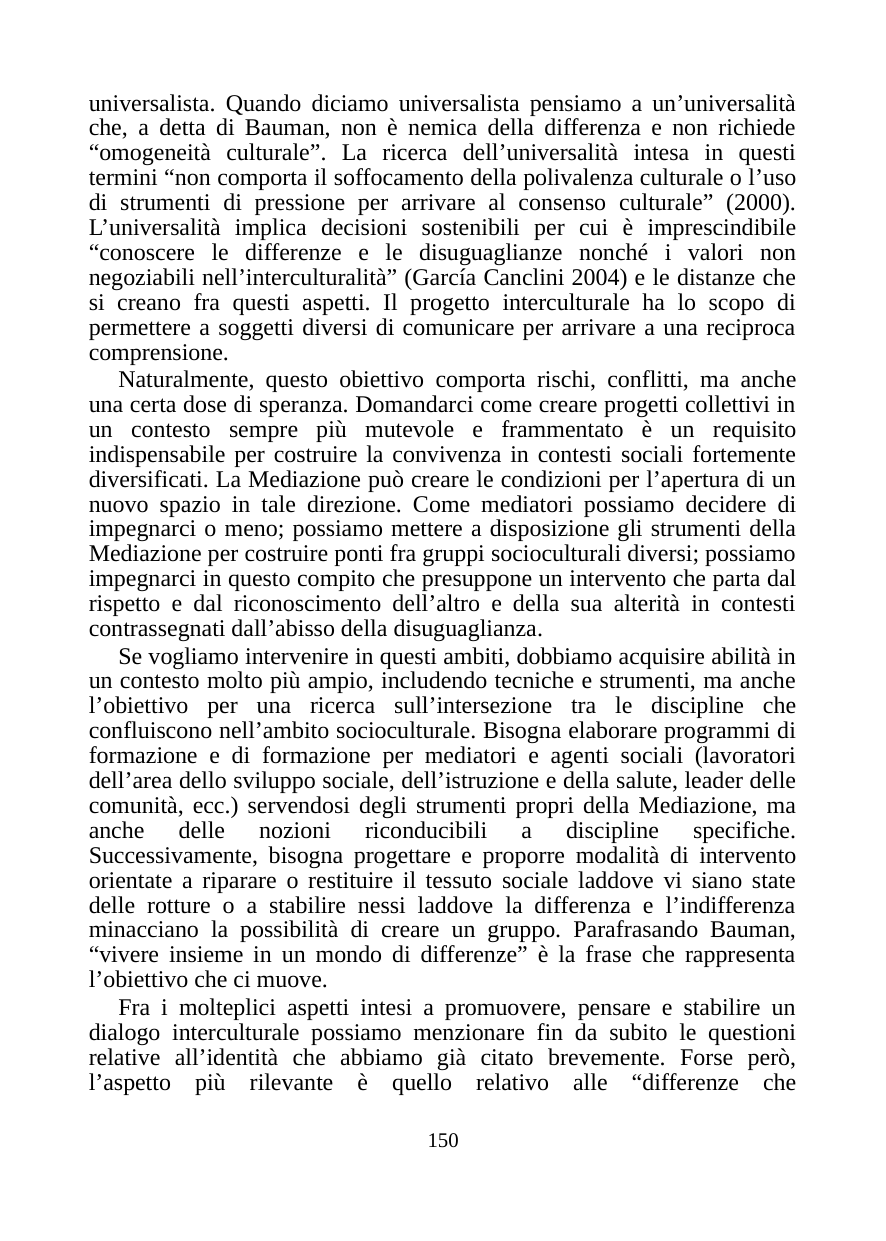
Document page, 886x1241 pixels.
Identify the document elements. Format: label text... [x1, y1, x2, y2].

text universalista. Quando diciamo universalista pensiamo a un’universalità che, a detta di Bauman, non è nemica della differenza e non richiede “omogeneità culturale”. La ricerca dell’universalità intesa in questi termini “non comporta il soffocamento della polivalenza culturale o l’uso di strumenti di pressione per arrivare al consenso culturale” (2000). L’universalità implica decisioni sostenibili per cui è imprescindibile “conoscere le differenze e le disuguaglianze nonché i valori non negoziabili nell’interculturalità” (García Canclini 2004) e le distanze che si creano fra questi aspetti. Il progetto interculturale ha lo scopo di permettere a soggetti diversi di comunicare per arrivare a una reciproca comprensione. [88, 88, 797, 365]
text Fra i molteplici aspetti intesi a promuovere, pensare e stabilire un dialogo interculturale possiamo menzionare fin da subito le questioni relative all’identità che abbiamo già citato brevemente. Forse però, l’aspetto più rilevante è quello relativo alle “differenze che [88, 993, 797, 1095]
text Naturalmente, questo obiettivo comporta rischi, conflitti, ma anche una certa dose di speranza. Domandarci come creare progetti collettivi in un contesto sempre più mutevole e frammentato è un requisito indispensabile per costruire la convivenza in contesti sociali fortemente diversificati. La Mediazione può creare le condizioni per l’apertura di un nuovo spazio in tale direzione. Come mediatori possiamo decidere di impegnarci o meno; possiamo mettere a disposizione gli strumenti della Mediazione per costruire ponti fra gruppi socioculturali diversi; possiamo impegnarci in questo compito che presuppone un intervento che parta dal rispetto e dal riconoscimento dell’altro e della sua alterità in contesti contrassegnati dall’abisso della disuguaglianza. [88, 365, 797, 642]
text Se vogliamo intervenire in questi ambiti, dobbiamo acquisire abilità in un contesto molto più ampio, includendo tecniche e strumenti, ma anche l’obiettivo per una ricerca sull’intersezione tra le discipline che confluiscono nell’ambito socioculturale. Bisogna elaborare programmi di formazione e di formazione per mediatori e agenti sociali (lavoratori dell’area dello sviluppo sociale, dell’istruzione e della salute, leader delle comunità, ecc.) servendosi degli strumenti propri della Mediazione, ma anche delle nozioni riconducibili a discipline specifiche. Successivamente, bisogna progettare e proporre modalità di intervento orientate a riparare o restituire il tessuto sociale laddove vi siano state delle rotture o a stabilire nessi laddove la differenza e l’indifferenza minacciano la possibilità di creare un gruppo. Parafrasando Bauman, “vivere insieme in un mondo di differenze” è la frase che rappresenta l’obiettivo che ci muove. [88, 642, 797, 993]
